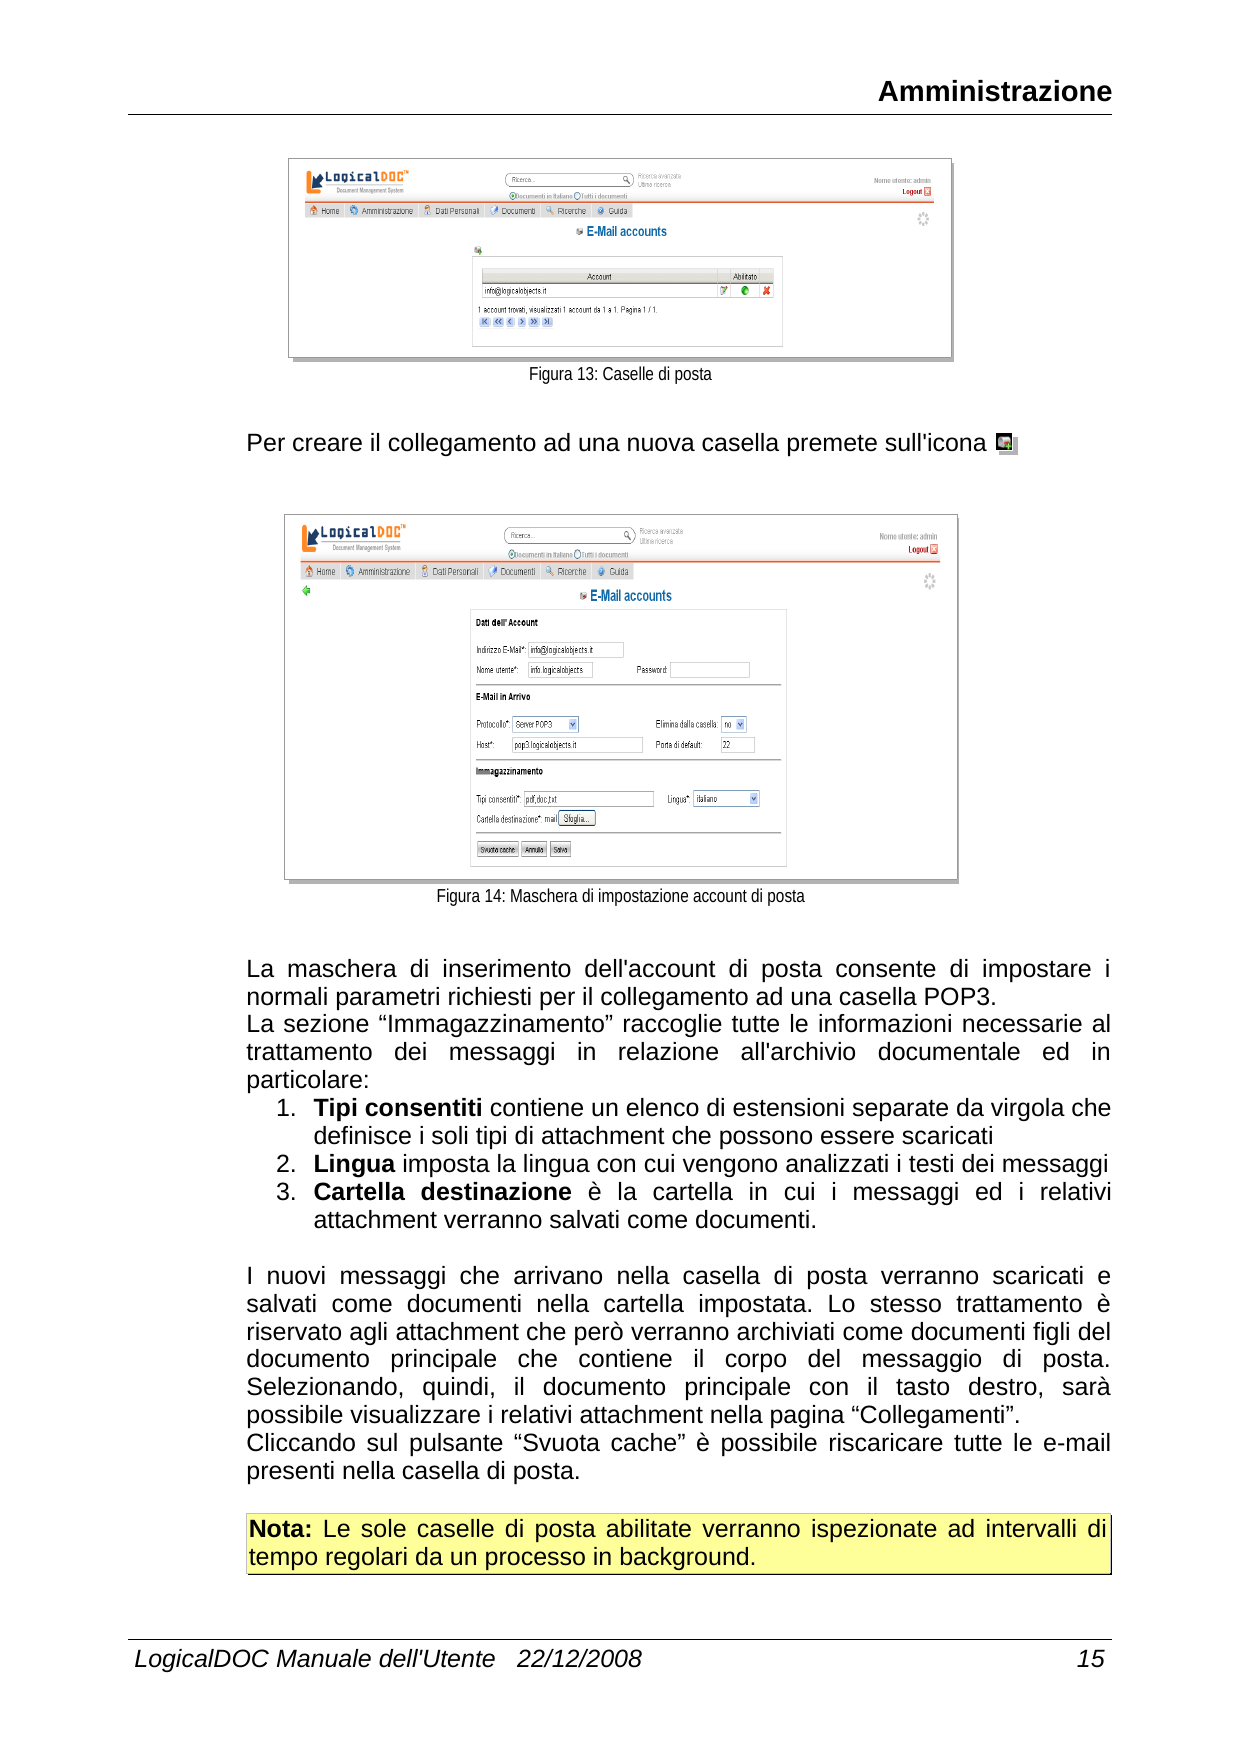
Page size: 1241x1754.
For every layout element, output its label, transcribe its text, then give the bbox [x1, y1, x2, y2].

list Tipi consentiti contiene un elenco di estensioni separate da virgola che definisce i soli tipi di attachment che possono essere scaricati [276, 1094, 1112, 1150]
list Cartella destinazione è la cartella in cui i messaggi ed i relativi attachment verranno salvati come documenti. [276, 1178, 1112, 1234]
text La sezione “Immagazzinamento” raccoglie tutte le informazioni necessarie al trattamento dei messaggi in relazione all'archivio documentale ed in particolare: [246, 1010, 1112, 1094]
picture [300, 522, 940, 870]
text Per creare il collegamento ad una nuova casella premete sull'icona [246, 428, 1112, 456]
picture [305, 167, 934, 349]
text Cliccando sul pulsante “Svuota cache” è possibile riscaricare tutte le e-mail presenti nella casella di posta. [246, 1429, 1112, 1485]
text La maschera di inserimento dell'account di posta consente di impostare i normali parametri richiesti per il collegamento ad una casella POP3. [246, 954, 1112, 1010]
text Figura 14: Maschera di impostazione account di posta [284, 880, 958, 907]
text Nota: Le sole caselle di posta abilitate verranno ispezionate ad intervalli di tempo regolari da un processo in background. [247, 1514, 1110, 1573]
picture [996, 433, 1012, 450]
text I nuovi messaggi che arrivano nella casella di posta verranno scaricati e salvati come documenti nella cartella impostata. Lo stesso trattamento è riservato agli attachment che però verranno archiviati come documenti figli del documento principale che contiene il corpo del messaggio di posta. Selezionando, quindi, il documento principale con il tasto destro, sarà possibile visualizzare i relativi attachment nella pagina “Collegamenti”. [246, 1262, 1112, 1429]
list Lingua imposta la lingua con cui vengono analizzati i testi dei messaggi [276, 1150, 1112, 1178]
text Figura 13: Caselle di posta [288, 358, 952, 385]
